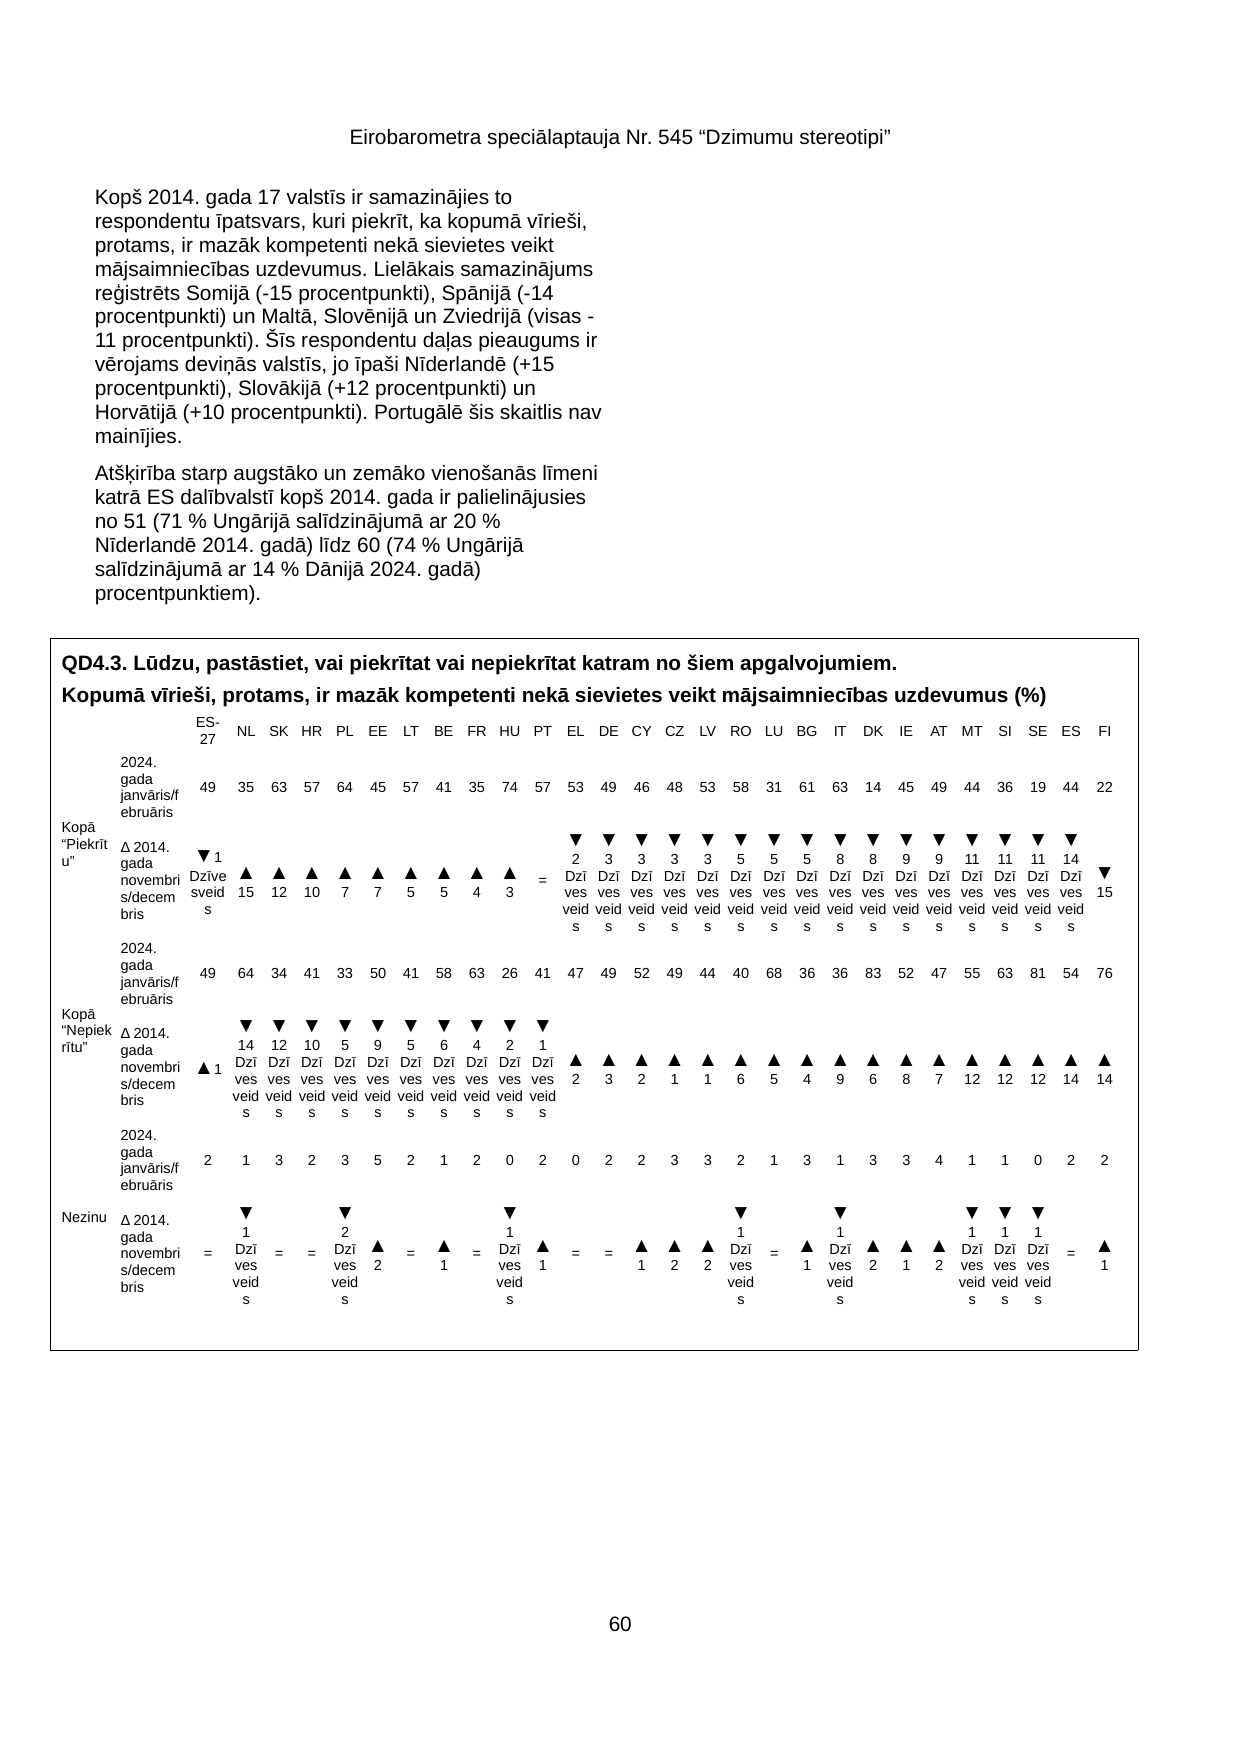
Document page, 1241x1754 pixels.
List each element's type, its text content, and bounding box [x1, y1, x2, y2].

table_cell 64 [328, 751, 361, 823]
table_cell ▲12 [955, 1010, 988, 1124]
table_cell 3 [856, 1124, 889, 1197]
table_cell ▼1 Dzīvesveids [824, 1197, 856, 1310]
table_cell 83 [856, 937, 889, 1010]
table_cell 2 [394, 1124, 427, 1197]
table_cell 49 [186, 937, 229, 1010]
table_cell 3 [890, 1124, 922, 1197]
table_cell 19 [1021, 751, 1054, 823]
table_cell Kopumā vīrieši, protams, ir mazāk kompetenti nekā sievietes veikt mājsaimniecības uzdevumus (%) [59, 679, 1122, 711]
table_cell 44 [1054, 751, 1087, 823]
table_cell LV [691, 711, 724, 751]
table_cell 26 [493, 937, 526, 1010]
table_cell 14 [856, 751, 889, 823]
table_cell 45 [361, 751, 394, 823]
table_cell ▲9 [824, 1010, 856, 1124]
table_cell = [1054, 1197, 1087, 1310]
table_cell ▲5 [394, 824, 427, 937]
table_cell NL [229, 711, 262, 751]
table_cell LT [394, 711, 427, 751]
table_cell 41 [427, 751, 460, 823]
table_cell SK [262, 711, 295, 751]
table_cell 31 [758, 751, 790, 823]
table_cell 41 [526, 937, 559, 1010]
table_cell [118, 711, 186, 751]
table_cell ▼11 Dzīvesveids [955, 824, 988, 937]
table_cell Kopā “Nepiekrītu” [59, 937, 117, 1124]
table_cell 68 [758, 937, 790, 1010]
table_cell ▲1 [427, 1197, 460, 1310]
table_cell 50 [361, 937, 394, 1010]
table_cell ▼5 Dzīvesveids [724, 824, 757, 937]
table_cell 0 [493, 1124, 526, 1197]
table_cell 57 [394, 751, 427, 823]
table_cell 57 [295, 751, 328, 823]
table_cell ▼5 Dzīvesveids [790, 824, 823, 937]
table_cell ▼5 Dzīvesveids [394, 1010, 427, 1124]
table_cell ▼1 Dzīvesveids [1021, 1197, 1054, 1310]
table_cell 58 [724, 751, 757, 823]
table_cell 40 [724, 937, 757, 1010]
table_cell = [592, 1197, 625, 1310]
table_cell 2 [625, 1124, 658, 1197]
table_cell 52 [890, 937, 922, 1010]
table_cell 2 [460, 1124, 493, 1197]
table_cell 63 [989, 937, 1021, 1010]
table_cell 54 [1054, 937, 1087, 1010]
table_cell 2 [186, 1124, 229, 1197]
table_cell 61 [790, 751, 823, 823]
table_cell EE [361, 711, 394, 751]
table_cell ▲2 [691, 1197, 724, 1310]
table_cell 34 [262, 937, 295, 1010]
table_cell ▼3 Dzīvesveids [592, 824, 625, 937]
table_cell 1 [824, 1124, 856, 1197]
table_cell 3 [658, 1124, 691, 1197]
table_cell ▼6 Dzīvesveids [427, 1010, 460, 1124]
table_cell 81 [1021, 937, 1054, 1010]
table_cell CY [625, 711, 658, 751]
table_cell 57 [526, 751, 559, 823]
table_cell 35 [460, 751, 493, 823]
table_cell ES [1054, 711, 1087, 751]
table_cell ▲4 [790, 1010, 823, 1124]
table_cell ▼14 Dzīvesveids [229, 1010, 262, 1124]
table_cell 52 [625, 937, 658, 1010]
table_cell ▼2 Dzīvesveids [493, 1010, 526, 1124]
table_cell ▲3 [592, 1010, 625, 1124]
table_cell 2024. gada janvāris/februāris [118, 1124, 186, 1197]
table_cell Δ 2014. gada novembris/decembris [118, 1010, 186, 1124]
table_cell 58 [427, 937, 460, 1010]
table_cell = [526, 824, 559, 937]
table_cell = [186, 1197, 229, 1310]
table_cell 44 [691, 937, 724, 1010]
table_cell ▲6 [724, 1010, 757, 1124]
table_cell ▲2 [856, 1197, 889, 1310]
table_cell PL [328, 711, 361, 751]
table_cell ▼5 Dzīvesveids [328, 1010, 361, 1124]
table_cell ▲2 [923, 1197, 955, 1310]
table_cell Kopā “Piekrītu” [59, 751, 117, 937]
table_cell 1 [989, 1124, 1021, 1197]
table_cell ▼8 Dzīvesveids [824, 824, 856, 937]
table_cell ▲2 [658, 1197, 691, 1310]
table_cell 3 [328, 1124, 361, 1197]
table_cell 36 [989, 751, 1021, 823]
table_cell 49 [592, 937, 625, 1010]
table_cell 2024. gada janvāris/februāris [118, 937, 186, 1010]
table_cell ▼3 Dzīvesveids [691, 824, 724, 937]
table_cell = [295, 1197, 328, 1310]
table_cell 63 [460, 937, 493, 1010]
table_cell 47 [559, 937, 592, 1010]
table_cell = [460, 1197, 493, 1310]
table_cell 49 [658, 937, 691, 1010]
table_cell 49 [592, 751, 625, 823]
table_cell ▲12 [1021, 1010, 1054, 1124]
table_cell 44 [955, 751, 988, 823]
table_cell 3 [262, 1124, 295, 1197]
table_cell 76 [1087, 937, 1122, 1010]
table_cell 49 [923, 751, 955, 823]
table_cell 35 [229, 751, 262, 823]
table_cell ▲1 [890, 1197, 922, 1310]
table_cell 36 [790, 937, 823, 1010]
table_cell ▼2 Dzīvesveids [559, 824, 592, 937]
table_cell ▼5 Dzīvesveids [758, 824, 790, 937]
table_cell ▼8 Dzīvesveids [856, 824, 889, 937]
table_cell 63 [262, 751, 295, 823]
table_cell 49 [186, 751, 229, 823]
table_cell 2 [526, 1124, 559, 1197]
table_cell ▼1 Dzīvesveids [989, 1197, 1021, 1310]
table_cell ▲7 [361, 824, 394, 937]
table_cell ▼4 Dzīvesveids [460, 1010, 493, 1124]
table_cell ▼9 Dzīvesveids [361, 1010, 394, 1124]
table_cell 1 [427, 1124, 460, 1197]
table_cell 2 [295, 1124, 328, 1197]
table_cell ▼1 Dzīvesveids [229, 1197, 262, 1310]
table_cell ▲6 [856, 1010, 889, 1124]
table_cell 1 [758, 1124, 790, 1197]
table_cell 2 [724, 1124, 757, 1197]
table_cell ▼2 Dzīvesveids [328, 1197, 361, 1310]
table_cell 0 [1021, 1124, 1054, 1197]
table_cell AT [923, 711, 955, 751]
table_cell MT [955, 711, 988, 751]
table_cell ▲2 [559, 1010, 592, 1124]
table_cell Nezinu [59, 1124, 117, 1310]
table_cell 2 [1054, 1124, 1087, 1197]
table_cell 64 [229, 937, 262, 1010]
table_cell 53 [559, 751, 592, 823]
table_cell IE [890, 711, 922, 751]
table_cell 5 [361, 1124, 394, 1197]
table_cell ▲8 [890, 1010, 922, 1124]
table_cell 1 [229, 1124, 262, 1197]
table_cell DK [856, 711, 889, 751]
table_cell [59, 711, 117, 751]
table_cell ▲14 [1087, 1010, 1122, 1124]
table_cell ▲2 [625, 1010, 658, 1124]
table_cell ▼9 Dzīvesveids [890, 824, 922, 937]
table_cell FI [1087, 711, 1122, 751]
table_cell IT [824, 711, 856, 751]
table_cell ▲2 [361, 1197, 394, 1310]
table_cell PT [526, 711, 559, 751]
table_cell ▼1 Dzīvesveids [186, 824, 229, 937]
text Kopš 2014. gada 17 valstīs ir samazinājies to respondentu īpatsvars, kuri piekrīt, ka kopumā vīrieši, protams, ir mazāk kompetenti nekā sievietes veikt mājsaimniecības uzdevumus. Lielākais samazinājums reģistrēts Somijā (-15 procentpunkti), Spānijā (-14 procentpunkti) un Maltā, Slovēnijā un Zviedrijā (visas -11 procentpunkti). Šīs respondentu daļas pieaugums ir vērojams deviņās valstīs, jo īpaši Nīderlandē (+15 procentpunkti), Slovākijā (+12 procentpunkti) un Horvātijā (+10 procentpunkti). Portugālē šis skaitlis nav mainījies. [94, 184, 605, 448]
table_cell 46 [625, 751, 658, 823]
table_cell ▼1 Dzīvesveids [955, 1197, 988, 1310]
table_cell 2 [592, 1124, 625, 1197]
table_cell 3 [790, 1124, 823, 1197]
table_cell ES-27 [186, 711, 229, 751]
table_cell 4 [923, 1124, 955, 1197]
table_cell Δ 2014. gada novembris/decembris [118, 1197, 186, 1310]
table_cell SE [1021, 711, 1054, 751]
table_cell ▼11 Dzīvesveids [1021, 824, 1054, 937]
table_cell 41 [394, 937, 427, 1010]
table_cell ▲3 [493, 824, 526, 937]
table_header QD4.3. Lūdzu, pastāstiet, vai piekrītat vai nepiekrītat katram no šiem apgalvojumiem. [59, 646, 1122, 679]
table_cell SI [989, 711, 1021, 751]
table_cell ▲14 [1054, 1010, 1087, 1124]
table_cell 22 [1087, 751, 1122, 823]
table_cell ▼15 [1087, 824, 1122, 937]
table_cell ▲1 [186, 1010, 229, 1124]
text Atšķirība starp augstāko un zemāko vienošanās līmeni katrā ES dalībvalstī kopš 2014. gada ir palielinājusies no 51 (71 % Ungārijā salīdzinājumā ar 20 % Nīderlandē 2014. gadā) līdz 60 (74 % Ungārijā salīdzinājumā ar 14 % Dānijā 2024. gadā) procentpunktiem). [94, 461, 605, 605]
table_cell ▲12 [989, 1010, 1021, 1124]
table_cell 0 [559, 1124, 592, 1197]
table_cell ▲5 [427, 824, 460, 937]
table_cell RO [724, 711, 757, 751]
table_cell ▼10 Dzīvesveids [295, 1010, 328, 1124]
table_cell = [559, 1197, 592, 1310]
table_cell ▲7 [328, 824, 361, 937]
table_cell Δ 2014. gada novembris/decembris [118, 824, 186, 937]
table_cell = [758, 1197, 790, 1310]
table_cell 1 [955, 1124, 988, 1197]
table_cell ▲1 [658, 1010, 691, 1124]
table_cell 3 [691, 1124, 724, 1197]
table_cell BG [790, 711, 823, 751]
table_cell ▲7 [923, 1010, 955, 1124]
table_cell HR [295, 711, 328, 751]
table_cell 2 [1087, 1124, 1122, 1197]
table_cell = [394, 1197, 427, 1310]
table_cell BE [427, 711, 460, 751]
table_cell 55 [955, 937, 988, 1010]
table_cell ▲1 [1087, 1197, 1122, 1310]
table_cell 45 [890, 751, 922, 823]
table_cell ▼1 Dzīvesveids [526, 1010, 559, 1124]
table_cell ▼11 Dzīvesveids [989, 824, 1021, 937]
table_cell ▲10 [295, 824, 328, 937]
table_cell EL [559, 711, 592, 751]
table_cell ▼14 Dzīvesveids [1054, 824, 1087, 937]
table_cell 48 [658, 751, 691, 823]
table_cell 41 [295, 937, 328, 1010]
table_cell 47 [923, 937, 955, 1010]
table_cell ▲5 [758, 1010, 790, 1124]
table_cell ▼3 Dzīvesveids [658, 824, 691, 937]
table_cell ▼9 Dzīvesveids [923, 824, 955, 937]
table_cell 2024. gada janvāris/februāris [118, 751, 186, 823]
table_cell ▲12 [262, 824, 295, 937]
table_cell ▲4 [460, 824, 493, 937]
table_cell ▲1 [625, 1197, 658, 1310]
table_cell 36 [824, 937, 856, 1010]
table_cell HU [493, 711, 526, 751]
table_cell ▲15 [229, 824, 262, 937]
table_cell DE [592, 711, 625, 751]
table_cell ▲1 [790, 1197, 823, 1310]
table_cell LU [758, 711, 790, 751]
table_cell ▲1 [526, 1197, 559, 1310]
table_cell ▲1 [691, 1010, 724, 1124]
table_cell = [262, 1197, 295, 1310]
table_cell ▼12 Dzīvesveids [262, 1010, 295, 1124]
table_cell ▼1 Dzīvesveids [724, 1197, 757, 1310]
table_cell CZ [658, 711, 691, 751]
table_cell 63 [824, 751, 856, 823]
table_cell ▼3 Dzīvesveids [625, 824, 658, 937]
table_cell ▼1 Dzīvesveids [493, 1197, 526, 1310]
table_cell 33 [328, 937, 361, 1010]
table_cell 53 [691, 751, 724, 823]
table_cell 74 [493, 751, 526, 823]
table_cell FR [460, 711, 493, 751]
